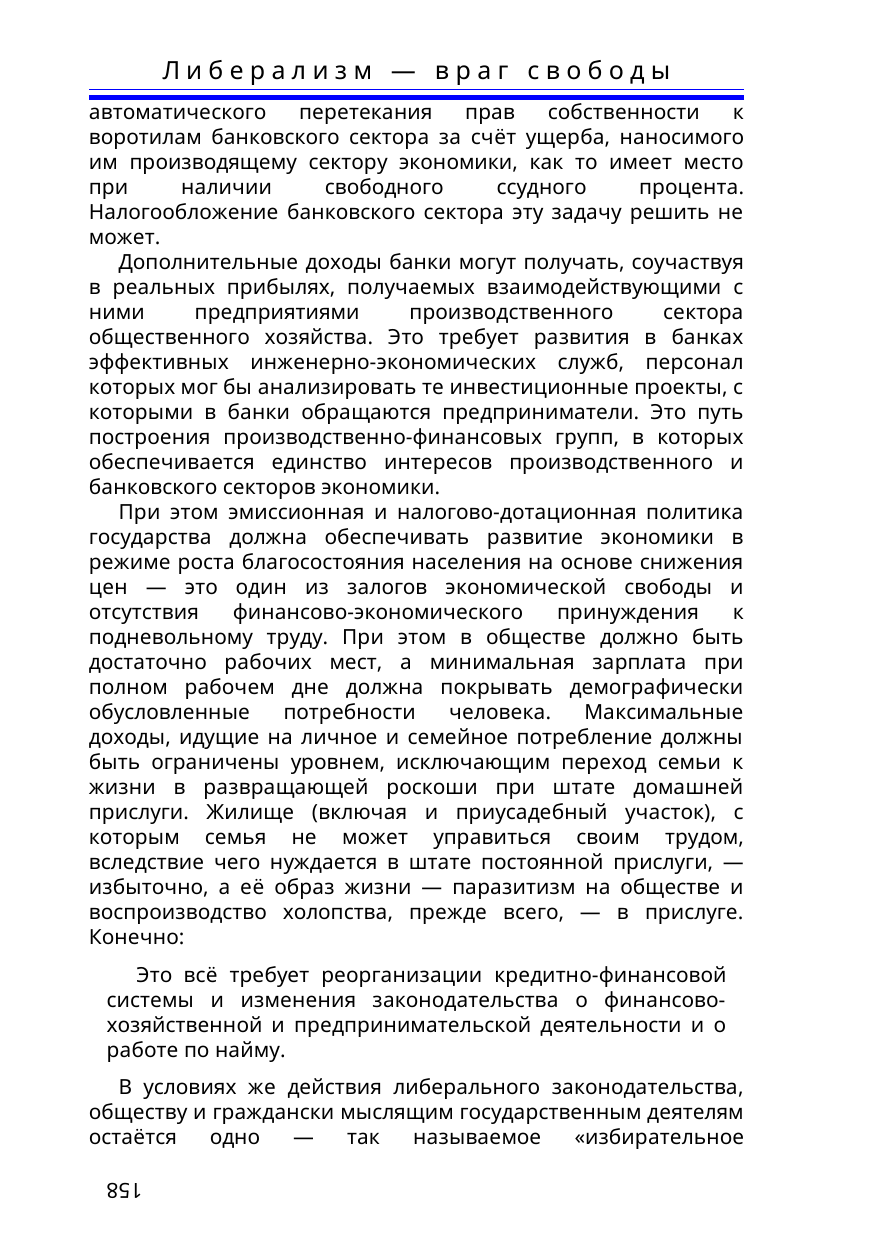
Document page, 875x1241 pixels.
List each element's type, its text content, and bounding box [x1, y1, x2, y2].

text автоматического перетекания прав собственности к воротилам банковского сектора за счёт ущерба, наносимого им производящему сектору экономики, как то имеет место при наличии свободного ссудного процента. Налогообложение банковского сектора эту задачу решить не может. [89, 100, 744, 250]
text Это всё требует реорганизации кредитно-финансовой системы и изменения законодательства о финансово-хозяйственной и предпринимательской деятельности и о работе по найму. [106, 962, 726, 1062]
text Дополнительные доходы банки могут получать, соучаствуя в реальных прибылях, получаемых взаимодействующими с ними предприятиями производственного сектора общественного хозяйства. Это требует развития в банках эффективных инженерно-экономических служб, персонал которых мог бы анализировать те инвестиционные проекты, с которыми в банки обращаются предприниматели. Это путь построения производственно-финансовых групп, в которых обеспечивается единство интересов производственного и банковского секторов экономики. [89, 250, 744, 500]
text В условиях же действия либерального законодательства, обществу и граждански мыслящим государственным деятелям остаётся одно — так называемое «избирательное [89, 1075, 744, 1150]
text При этом эмиссионная и налогово-дотационная политика государства должна обеспечивать развитие экономики в режиме роста благосостояния населения на основе снижения цен — это один из залогов экономической свободы и отсутствия финансово-экономического принуждения к подневольному труду. При этом в обществе должно быть достаточно рабочих мест, а минимальная зарплата при полном рабочем дне должна покрывать демографически обусловленные потребности человека. Максимальные доходы, идущие на личное и семейное потребление должны быть ограничены уровнем, исключающим переход семьи к жизни в развращающей роскоши при штате домашней прислуги. Жилище (включая и приусадебный участок), с которым семья не может управиться своим трудом, вследствие чего нуждается в штате постоянной прислуги, — избыточно, а её образ жизни — паразитизм на обществе и воспроизводство холопства, прежде всего, — в прислуге. Конечно: [89, 500, 744, 950]
